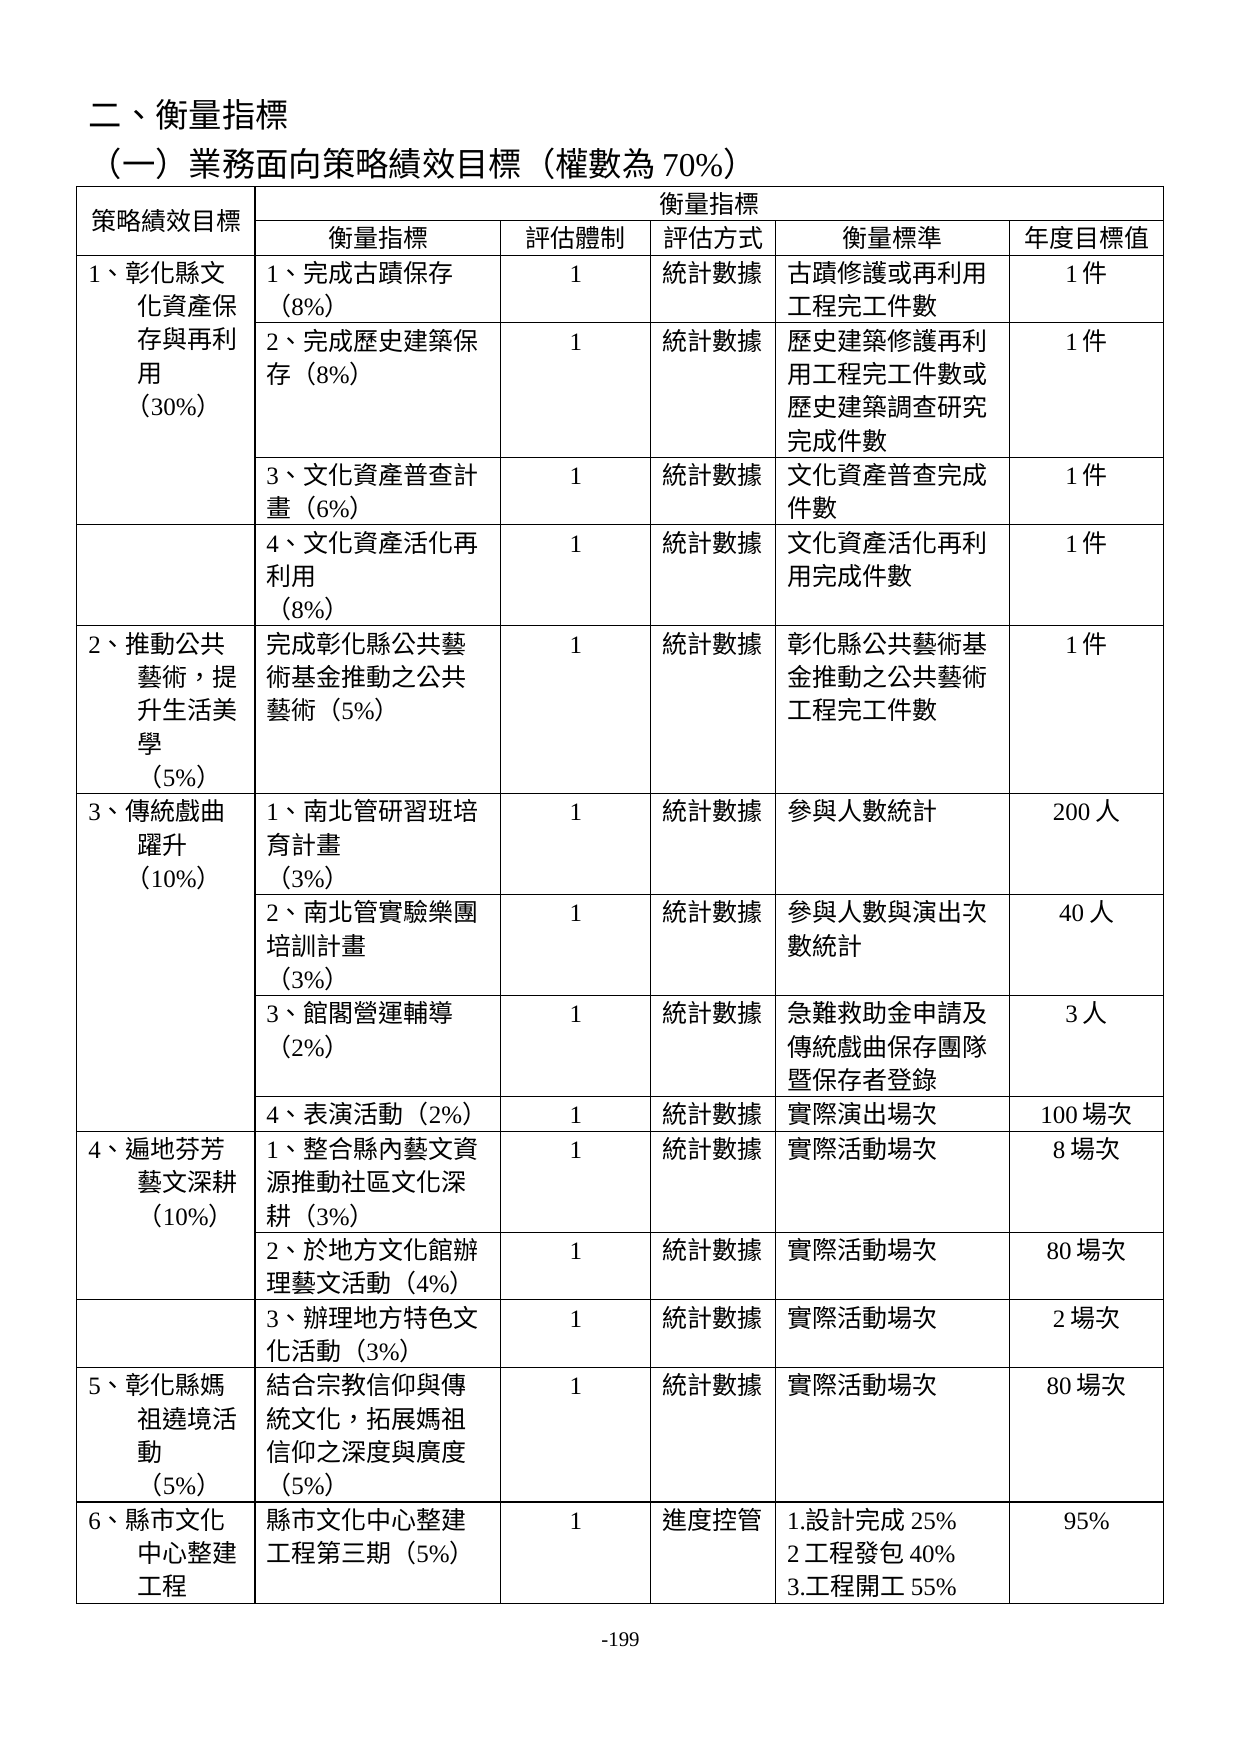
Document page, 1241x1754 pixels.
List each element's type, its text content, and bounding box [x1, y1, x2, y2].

table_cell 3人 [1010, 996, 1163, 1096]
table_cell 參與人數與演出次數統計 [776, 895, 1009, 995]
table_cell 文化資產活化再利用完成件數 [776, 525, 1009, 625]
table_cell 95% [1010, 1503, 1163, 1602]
table_cell 1 [501, 794, 650, 894]
table_cell 100場次 [1010, 1097, 1163, 1131]
table_cell 8場次 [1010, 1132, 1163, 1232]
table_cell 歷史建築修護再利用工程完工件數或歷史建築調查研究完成件數 [776, 323, 1009, 457]
table_cell 1 [501, 323, 650, 457]
table_cell 彰化縣公共藝術基金推動之公共藝術工程完工件數 [776, 626, 1009, 793]
table_cell 統計數據 [651, 525, 775, 625]
table_cell 推動公共藝術，提升生活美學（5%） [77, 626, 254, 793]
table_header 衡量指標 [256, 187, 1163, 220]
table_cell 80場次 [1010, 1368, 1163, 1501]
table_cell 1 [501, 626, 650, 793]
table_cell 統計數據 [651, 794, 775, 894]
table_cell 4、文化資產活化再利用 （8%） [256, 525, 500, 625]
table_cell 1、南北管研習班培育計畫 （3%） [256, 794, 500, 894]
table_cell 傳統戲曲躍升 （10%） [77, 794, 254, 894]
table_cell 文化資產普查完成件數 [776, 458, 1009, 524]
table_cell 實際演出場次 [776, 1097, 1009, 1131]
table_cell 縣市文化中心整建工程 [77, 1503, 254, 1602]
table_cell 評估體制 [501, 221, 650, 254]
table_cell 1 [501, 996, 650, 1096]
table_cell 實際活動場次 [776, 1368, 1009, 1501]
table_header 策略績效目標 [77, 187, 254, 254]
table_cell 1件 [1010, 256, 1163, 322]
table_cell 急難救助金申請及傳統戲曲保存團隊暨保存者登錄 [776, 996, 1009, 1096]
table_cell 進度控管 [651, 1503, 775, 1602]
table_cell 1、完成古蹟保存 （8%） [256, 256, 500, 322]
table_cell 結合宗教信仰與傳統文化，拓展媽祖信仰之深度與廣度 （5%） [256, 1368, 500, 1501]
table_cell 1 [501, 1097, 650, 1131]
table_cell [77, 525, 254, 625]
table_cell 完成彰化縣公共藝術基金推動之公共藝術（5%） [256, 626, 500, 793]
table_cell 統計數據 [651, 1300, 775, 1367]
table_cell 參與人數統計 [776, 794, 1009, 894]
table_cell 3、文化資產普查計畫（6%） [256, 458, 500, 524]
table_cell 統計數據 [651, 895, 775, 995]
table_cell [77, 1096, 254, 1131]
table_cell 1件 [1010, 626, 1163, 793]
table_cell 1件 [1010, 323, 1163, 457]
table_cell 2場次 [1010, 1300, 1163, 1367]
table_cell 1 [501, 1132, 650, 1232]
table_cell 4、表演活動（2%） [256, 1097, 500, 1131]
table_cell 年度目標值 [1010, 221, 1163, 254]
table_cell 80場次 [1010, 1233, 1163, 1299]
table_cell 3、館閣營運輔導 （2%） [256, 996, 500, 1096]
table_cell 統計數據 [651, 323, 775, 457]
table_cell [77, 995, 254, 1096]
table_cell 彰化縣媽祖遶境活動（5%） [77, 1368, 254, 1501]
table_cell 統計數據 [651, 1233, 775, 1299]
table_cell 實際活動場次 [776, 1132, 1009, 1232]
table_cell 200人 [1010, 794, 1163, 894]
table_cell 統計數據 [651, 256, 775, 322]
table_cell 1件 [1010, 458, 1163, 524]
table_cell 1 [501, 1233, 650, 1299]
table_cell 彰化縣文化資產保存與再利用 （30%） [77, 256, 254, 524]
table_cell 統計數據 [651, 1132, 775, 1232]
table_cell 2、於地方文化館辦理藝文活動（4%） [256, 1233, 500, 1299]
table_cell 統計數據 [651, 1368, 775, 1501]
table_cell 1件 [1010, 525, 1163, 625]
table_cell 遍地芬芳藝文深耕（10%） [77, 1132, 254, 1299]
table_cell 1 [501, 1503, 650, 1602]
table_cell 1 [501, 1300, 650, 1367]
table_cell 40人 [1010, 895, 1163, 995]
table_cell 評估方式 [651, 221, 775, 254]
table_cell 1、整合縣內藝文資源推動社區文化深耕（3%） [256, 1132, 500, 1232]
table_cell 實際活動場次 [776, 1300, 1009, 1367]
text 二、衡量指標 [88, 89, 1152, 137]
table_cell [77, 1300, 254, 1367]
table_cell 實際活動場次 [776, 1233, 1009, 1299]
table_cell 衡量標準 [776, 221, 1009, 254]
table_cell [77, 894, 254, 995]
table_cell 1 [501, 525, 650, 625]
table_cell 2、完成歷史建築保存（8%） [256, 323, 500, 457]
table_cell 統計數據 [651, 1097, 775, 1131]
table_cell 1 [501, 256, 650, 322]
table_cell 2、南北管實驗樂團培訓計畫 （3%） [256, 895, 500, 995]
table_cell 統計數據 [651, 458, 775, 524]
table_cell 3、辦理地方特色文化活動（3%） [256, 1300, 500, 1367]
table_cell 1.設計完成25% 2工程發包40% 3.工程開工55% [776, 1503, 1009, 1602]
table_cell 縣市文化中心整建工程第三期（5%） [256, 1503, 500, 1602]
table_cell 衡量指標 [256, 221, 500, 254]
text （一）業務面向策略績效目標（權數為70%） [88, 137, 1152, 186]
table_cell 1 [501, 1368, 650, 1501]
table_cell 1 [501, 458, 650, 524]
table_cell 統計數據 [651, 626, 775, 793]
table_cell 古蹟修護或再利用工程完工件數 [776, 256, 1009, 322]
table_cell 1 [501, 895, 650, 995]
table_cell 統計數據 [651, 996, 775, 1096]
